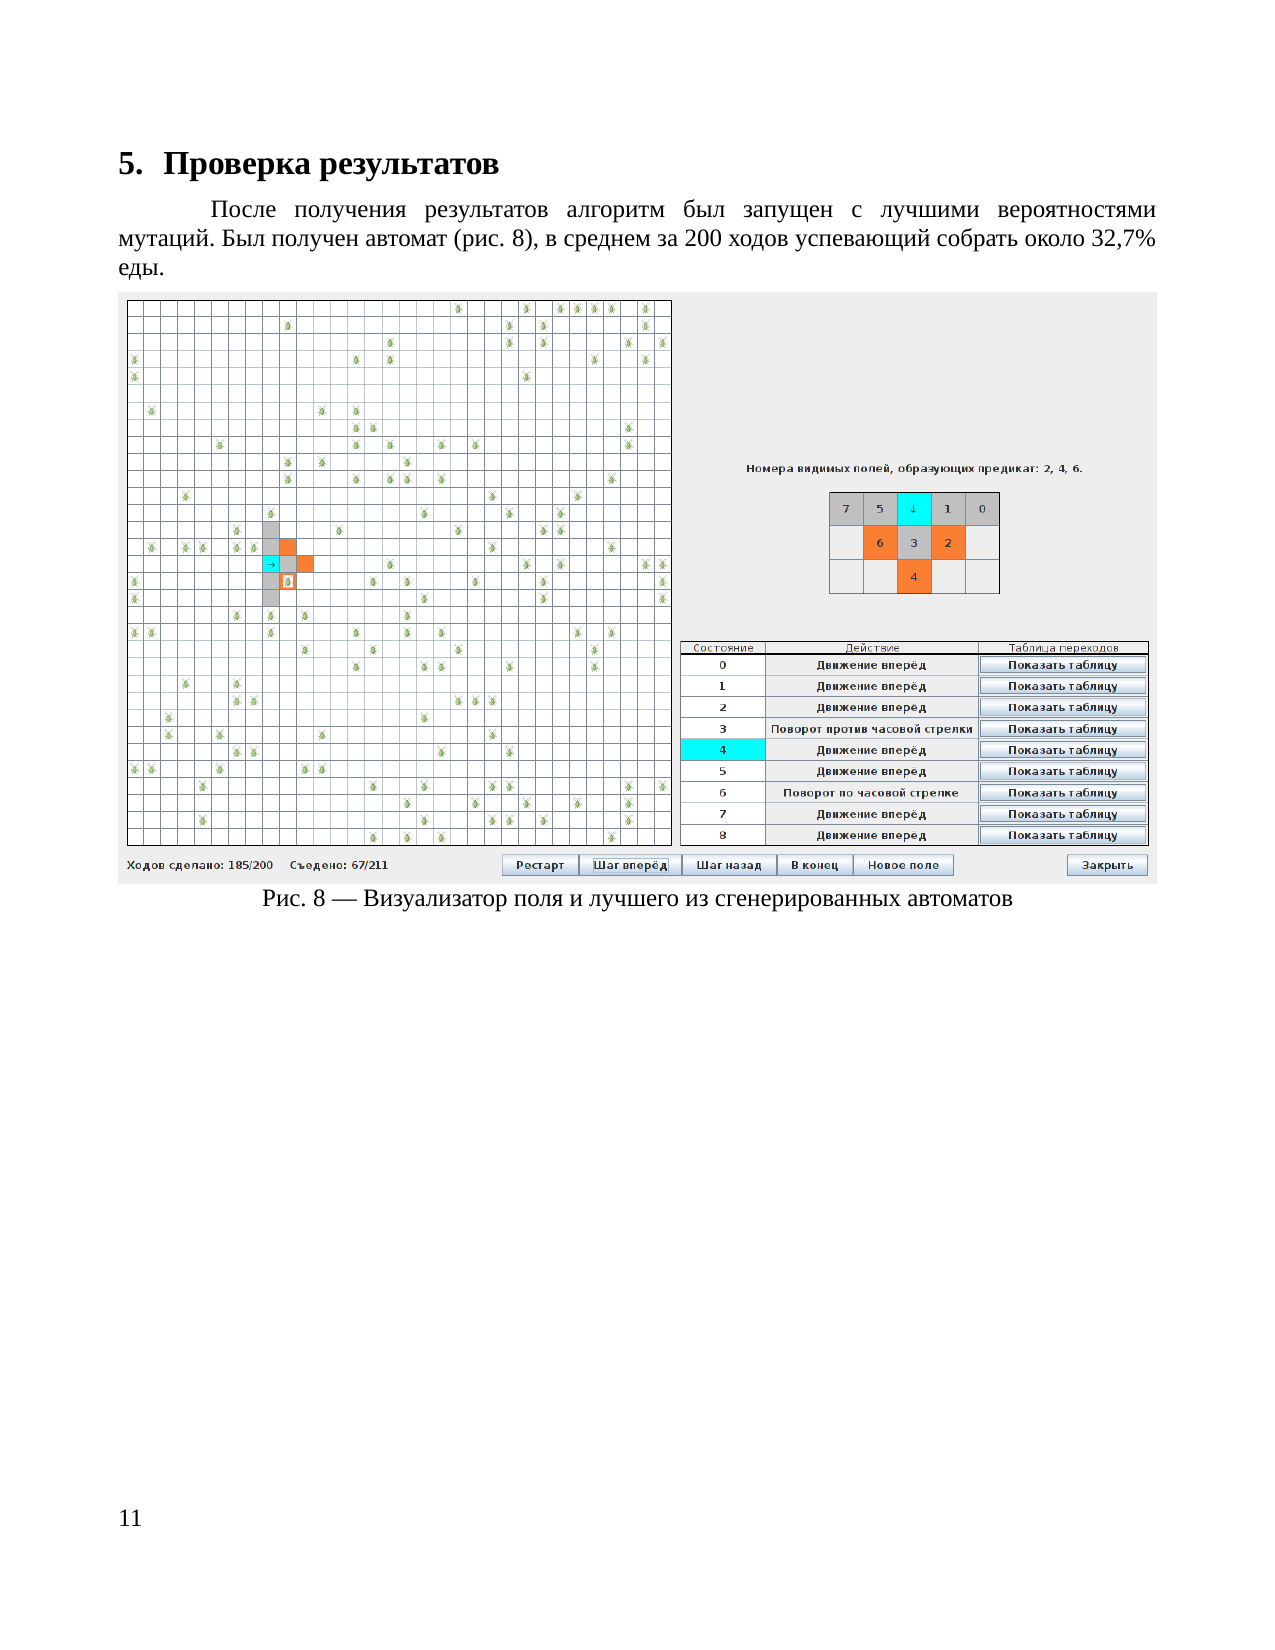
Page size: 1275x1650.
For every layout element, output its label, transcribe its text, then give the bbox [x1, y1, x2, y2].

text После получения результатов алгоритм был запущен с лучшими вероятностями мутаций. Был получен автомат (рис. 8), в среднем за 200 ходов успевающий собрать около 32,7% еды. [118, 194, 1157, 281]
subtitle Рис. 8 — Визуализатор поля и лучшего из сгенерированных автоматов [118, 884, 1157, 912]
picture [118, 292, 1157, 884]
subtitle Проверка результатов [118, 143, 1157, 182]
